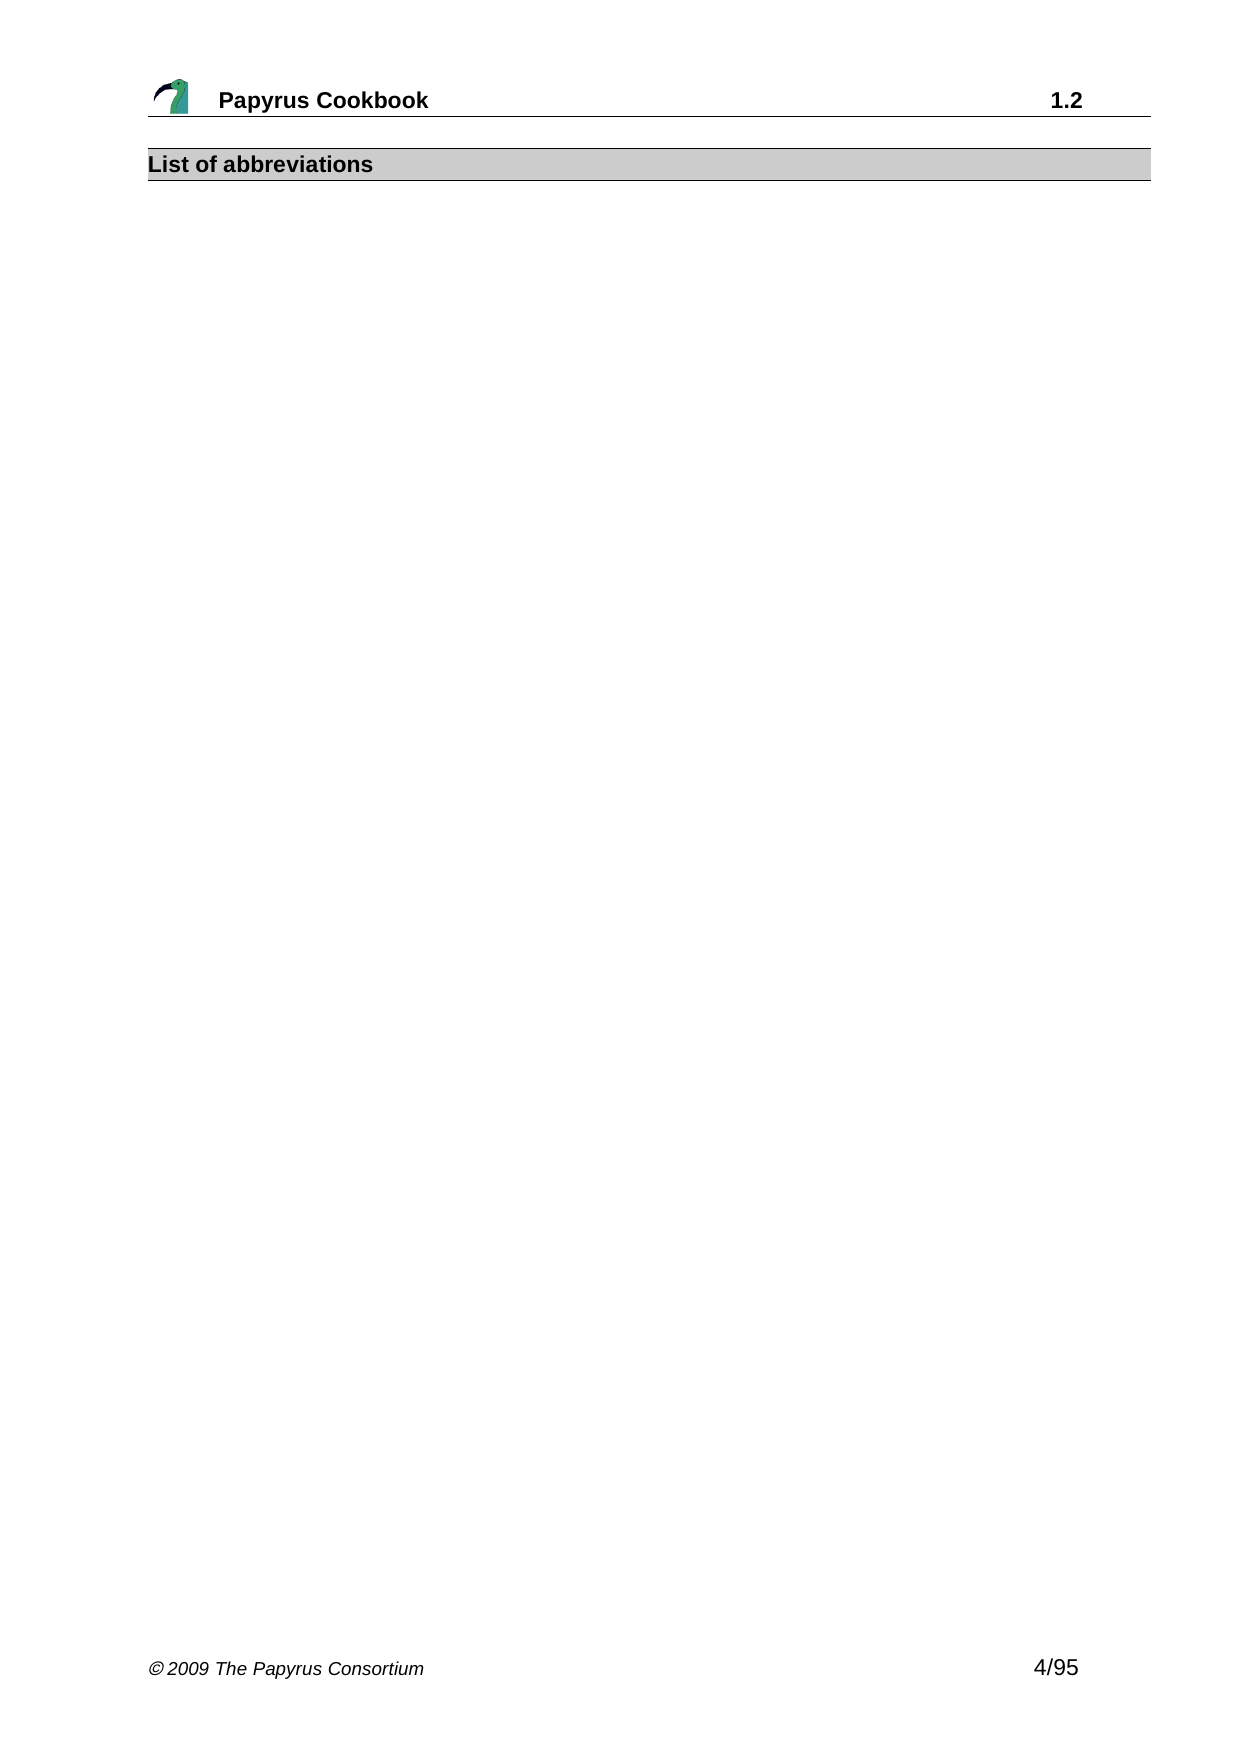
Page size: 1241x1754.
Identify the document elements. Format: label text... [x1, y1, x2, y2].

picture [153, 79, 189, 114]
subtitle List of abbreviations [148, 149, 1151, 180]
